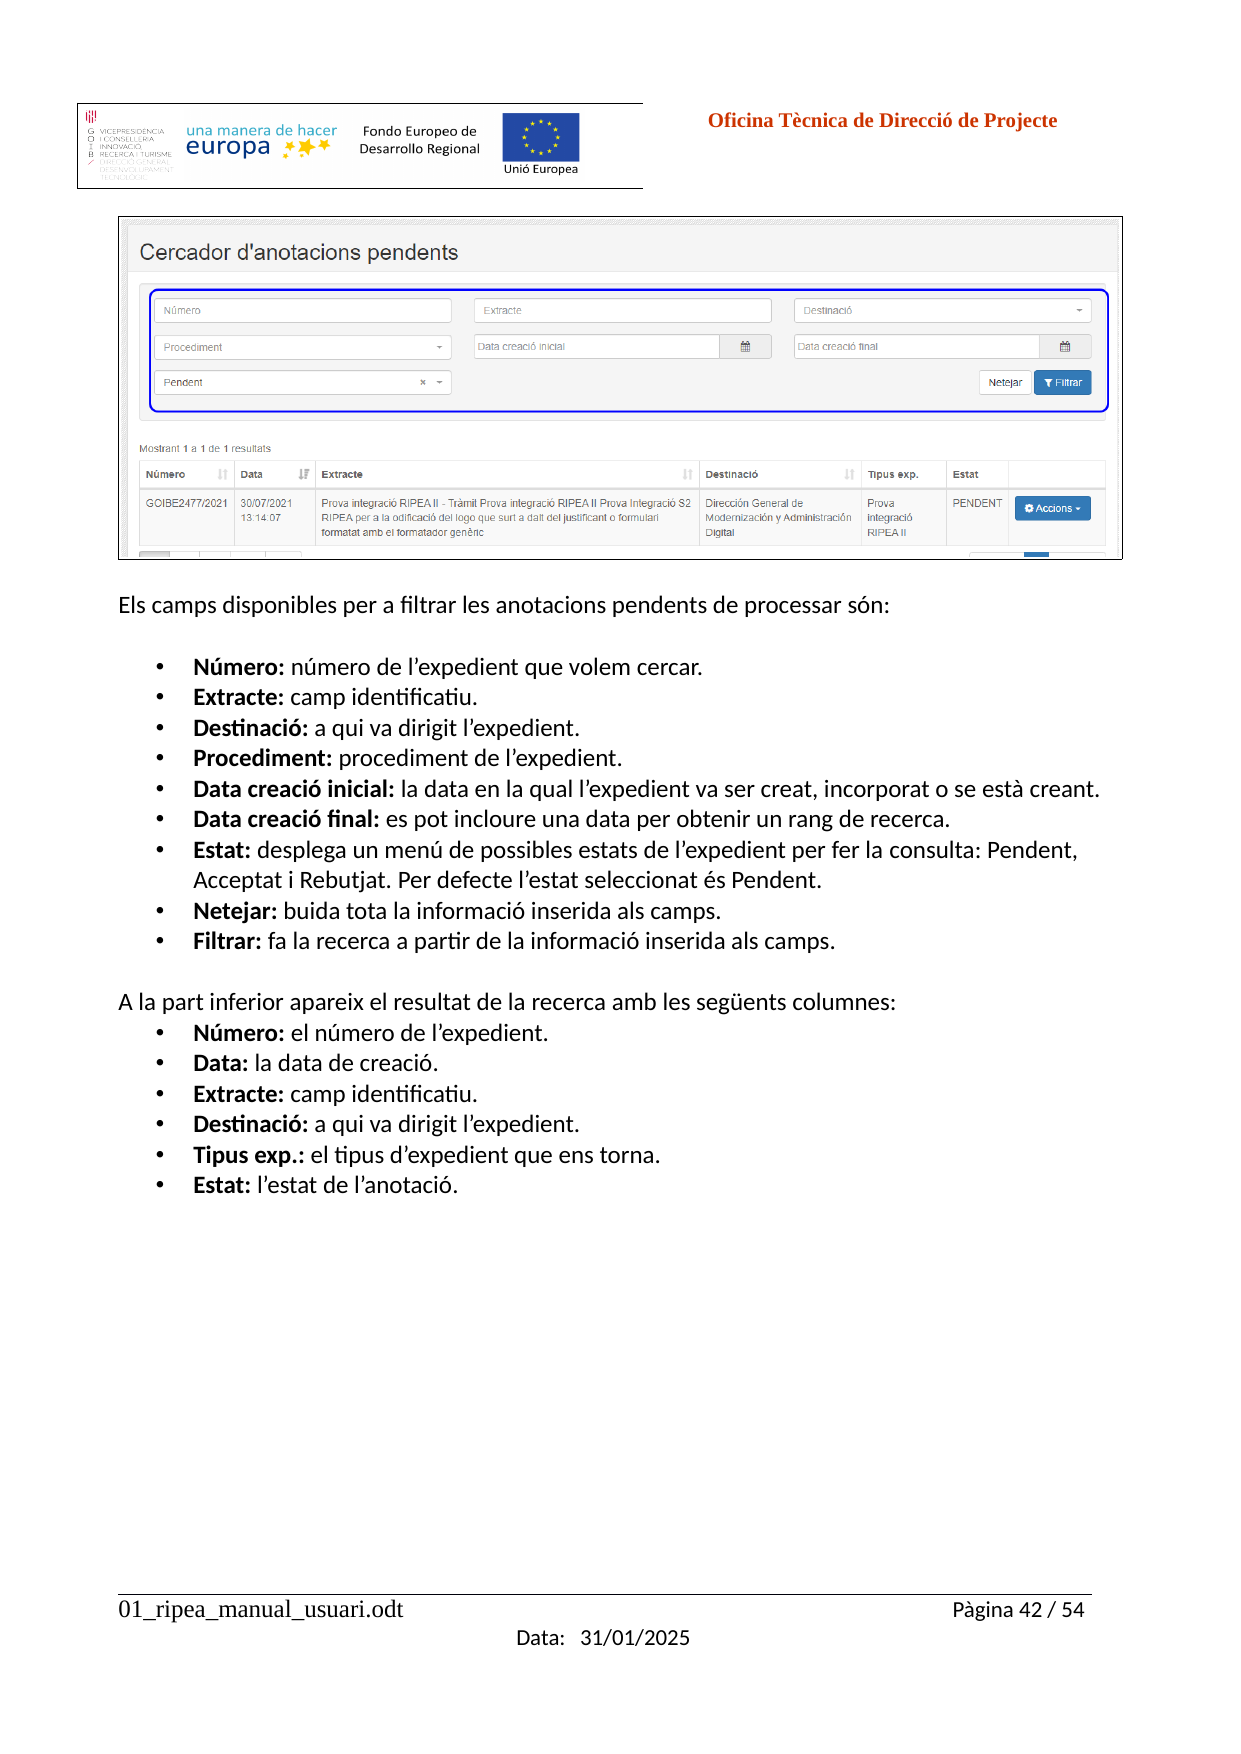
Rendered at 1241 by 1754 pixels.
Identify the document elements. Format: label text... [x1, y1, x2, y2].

list Extracte: camp identificatiu. [156, 1078, 1122, 1108]
picture [121, 219, 1119, 557]
list Destinació: a qui va dirigit l’expedient. [156, 1108, 1122, 1139]
list Destinació: a qui va dirigit l’expedient. [156, 712, 1122, 742]
list Estat: l’estat de l’anotació. [156, 1169, 1122, 1200]
list Número: el número de l’expedient. [156, 1017, 1122, 1047]
picture [184, 108, 585, 182]
list Netejar: buida tota la informació inserida als camps. [156, 895, 1122, 925]
list Número: número de l’expedient que volem cercar. [156, 651, 1122, 681]
text A la part inferior apareix el resultat de la recerca amb les següents columnes: [118, 986, 1122, 1017]
list Data creació inicial: la data en la qual l’expedient va ser creat, incorporat o se està creant. [156, 773, 1122, 803]
list Tipus exp.: el tipus d’expedient que ens torna. [156, 1139, 1122, 1169]
picture [82, 108, 178, 182]
list Estat: desplega un menú de possibles estats de l’expedient per fer la consulta: Pendent, Acceptat i Rebutjat. Per defecte l’estat seleccionat és Pendent. [156, 834, 1122, 895]
text Els camps disponibles per a filtrar les anotacions pendents de processar són: [118, 590, 1122, 620]
list Data: la data de creació. [156, 1047, 1122, 1078]
list Procediment: procediment de l’expedient. [156, 742, 1122, 773]
list Filtrar: fa la recerca a partir de la informació inserida als camps. [156, 925, 1122, 956]
list Extracte: camp identificatiu. [156, 681, 1122, 712]
list Data creació final: es pot incloure una data per obtenir un rang de recerca. [156, 803, 1122, 834]
